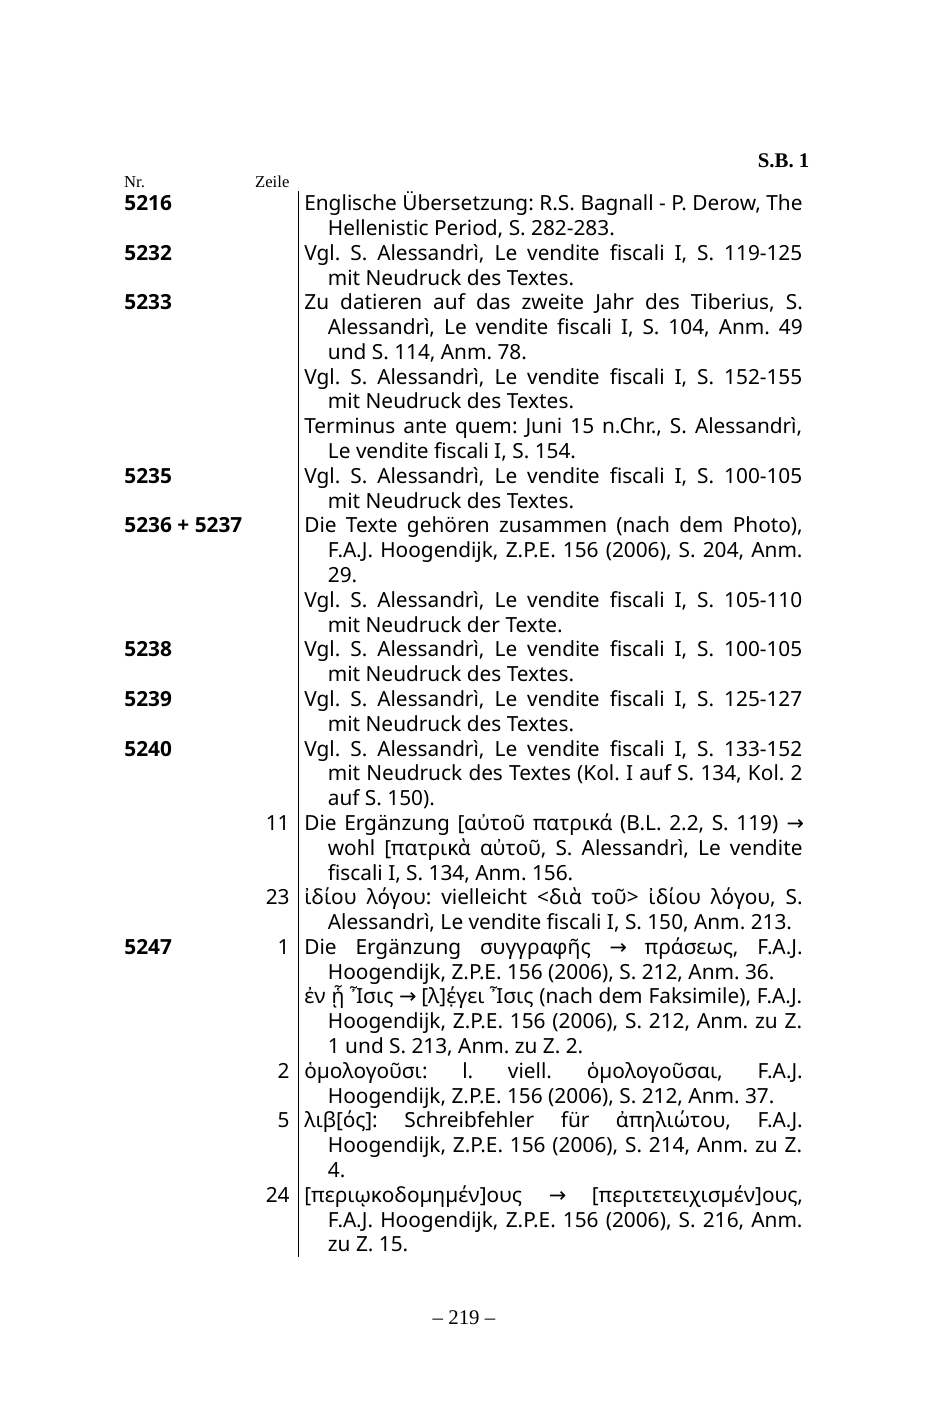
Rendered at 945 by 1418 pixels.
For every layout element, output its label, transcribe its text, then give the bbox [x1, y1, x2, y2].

table_cell Vgl. S. Alessandrì, Le vendite fiscali I, S. 133-152 mit Neudruck des Textes (Kol. I auf S. 134, Kol. 2 auf S. 150). [299, 736, 809, 811]
table_cell 5240 [118, 736, 298, 811]
table_cell Vgl. S. Alessandrì, Le vendite fiscali I, S. 125-127 mit Neudruck des Textes. [299, 687, 809, 736]
table_cell [118, 364, 207, 414]
table_cell Vgl. S. Alessandrì, Le vendite fiscali I, S. 105-110 mit Neudruck der Texte. [299, 588, 809, 637]
table_cell λιβ[ός]: Schreibfehler für ἀπηλιώτου, F.A.J. Hoogendijk, Z.P.E. 156 (2006), S. 214, Anm. zu Z. 4. [299, 1108, 809, 1182]
table_cell [207, 414, 298, 463]
table_cell 5236 + 5237 [118, 513, 298, 587]
table_cell [207, 588, 298, 637]
table_cell 5216 [118, 191, 298, 240]
table_cell 5239 [118, 687, 298, 736]
table_cell 23 [118, 885, 298, 934]
table_cell Englische Übersetzung: R.S. Bagnall - P. Derow, The Hellenistic Period, S. 282-283. [299, 191, 809, 240]
table_cell [118, 984, 207, 1058]
table_cell Vgl. S. Alessandrì, Le vendite fiscali I, S. 119-125 mit Neudruck des Textes. [299, 240, 809, 290]
table_cell 5235 [118, 464, 298, 513]
table_cell Die Ergänzung [αὐτοῦ πατρικά (B.L. 2.2, S. 119) → wohl [πατρικὰ αὐτοῦ, S. Alessandrì, Le vendite fiscali I, S. 134, Anm. 156. [299, 811, 809, 885]
table_cell 5247 [118, 935, 207, 984]
table_cell 1 [207, 935, 298, 984]
table_cell ἰδίου λόγου: vielleicht <διὰ τοῦ> ἰδίου λόγου, S. Alessandrì, Le vendite fiscali I, S. 150, Anm. 213. [299, 885, 809, 934]
table_cell Vgl. S. Alessandrì, Le vendite fiscali I, S. 152-155 mit Neudruck des Textes. [299, 364, 809, 414]
table_cell [207, 364, 298, 414]
table_cell [207, 984, 298, 1058]
table_cell 24 [118, 1183, 298, 1257]
table_cell Die Ergänzung συγγραφῆς → πράσεως, F.A.J. Hoogendijk, Z.P.E. 156 (2006), S. 212, Anm. 36. [299, 935, 809, 984]
table_cell Vgl. S. Alessandrì, Le vendite fiscali I, S. 100-105 mit Neudruck des Textes. [299, 464, 809, 513]
table_cell 5233 [118, 290, 298, 364]
table_cell 5232 [118, 240, 298, 290]
table_cell Zu datieren auf das zweite Jahr des Tiberius, S. Alessandrì, Le vendite fiscali I, S. 104, Anm. 49 und S. 114, Anm. 78. [299, 290, 809, 364]
table_cell 2 [118, 1059, 298, 1108]
table_cell [118, 588, 207, 637]
table_cell ὁμολογοῦσι: l. viell. ὁμολογοῦσαι, F.A.J. Hoogendijk, Z.P.E. 156 (2006), S. 212, Anm. 37. [299, 1059, 809, 1108]
table_cell Terminus ante quem: Juni 15 n.Chr., S. Alessandrì, Le vendite fiscali I, S. 154. [299, 414, 809, 463]
table_cell [118, 414, 207, 463]
table_cell Vgl. S. Alessandrì, Le vendite fiscali I, S. 100-105 mit Neudruck des Textes. [299, 637, 809, 687]
table_cell 5238 [118, 637, 298, 687]
table_cell [περιῳκοδομημέν]ους → [περιτετειχισμέν]ους, F.A.J. Hoogendijk, Z.P.E. 156 (2006), S. 216, Anm. zu Z. 15. [299, 1183, 809, 1257]
table_cell 11 [118, 811, 298, 885]
table_cell ἐν ᾗ Ἶσις → [λ]έ̣γει Ἶσις (nach dem Faksimile), F.A.J. Hoogendijk, Z.P.E. 156 (2006), S. 212, Anm. zu Z. 1 und S. 213, Anm. zu Z. 2. [299, 984, 809, 1058]
table_cell 5 [118, 1108, 298, 1182]
table_cell Die Texte gehören zusammen (nach dem Photo), F.A.J. Hoogendijk, Z.P.E. 156 (2006), S. 204, Anm. 29. [299, 513, 809, 587]
